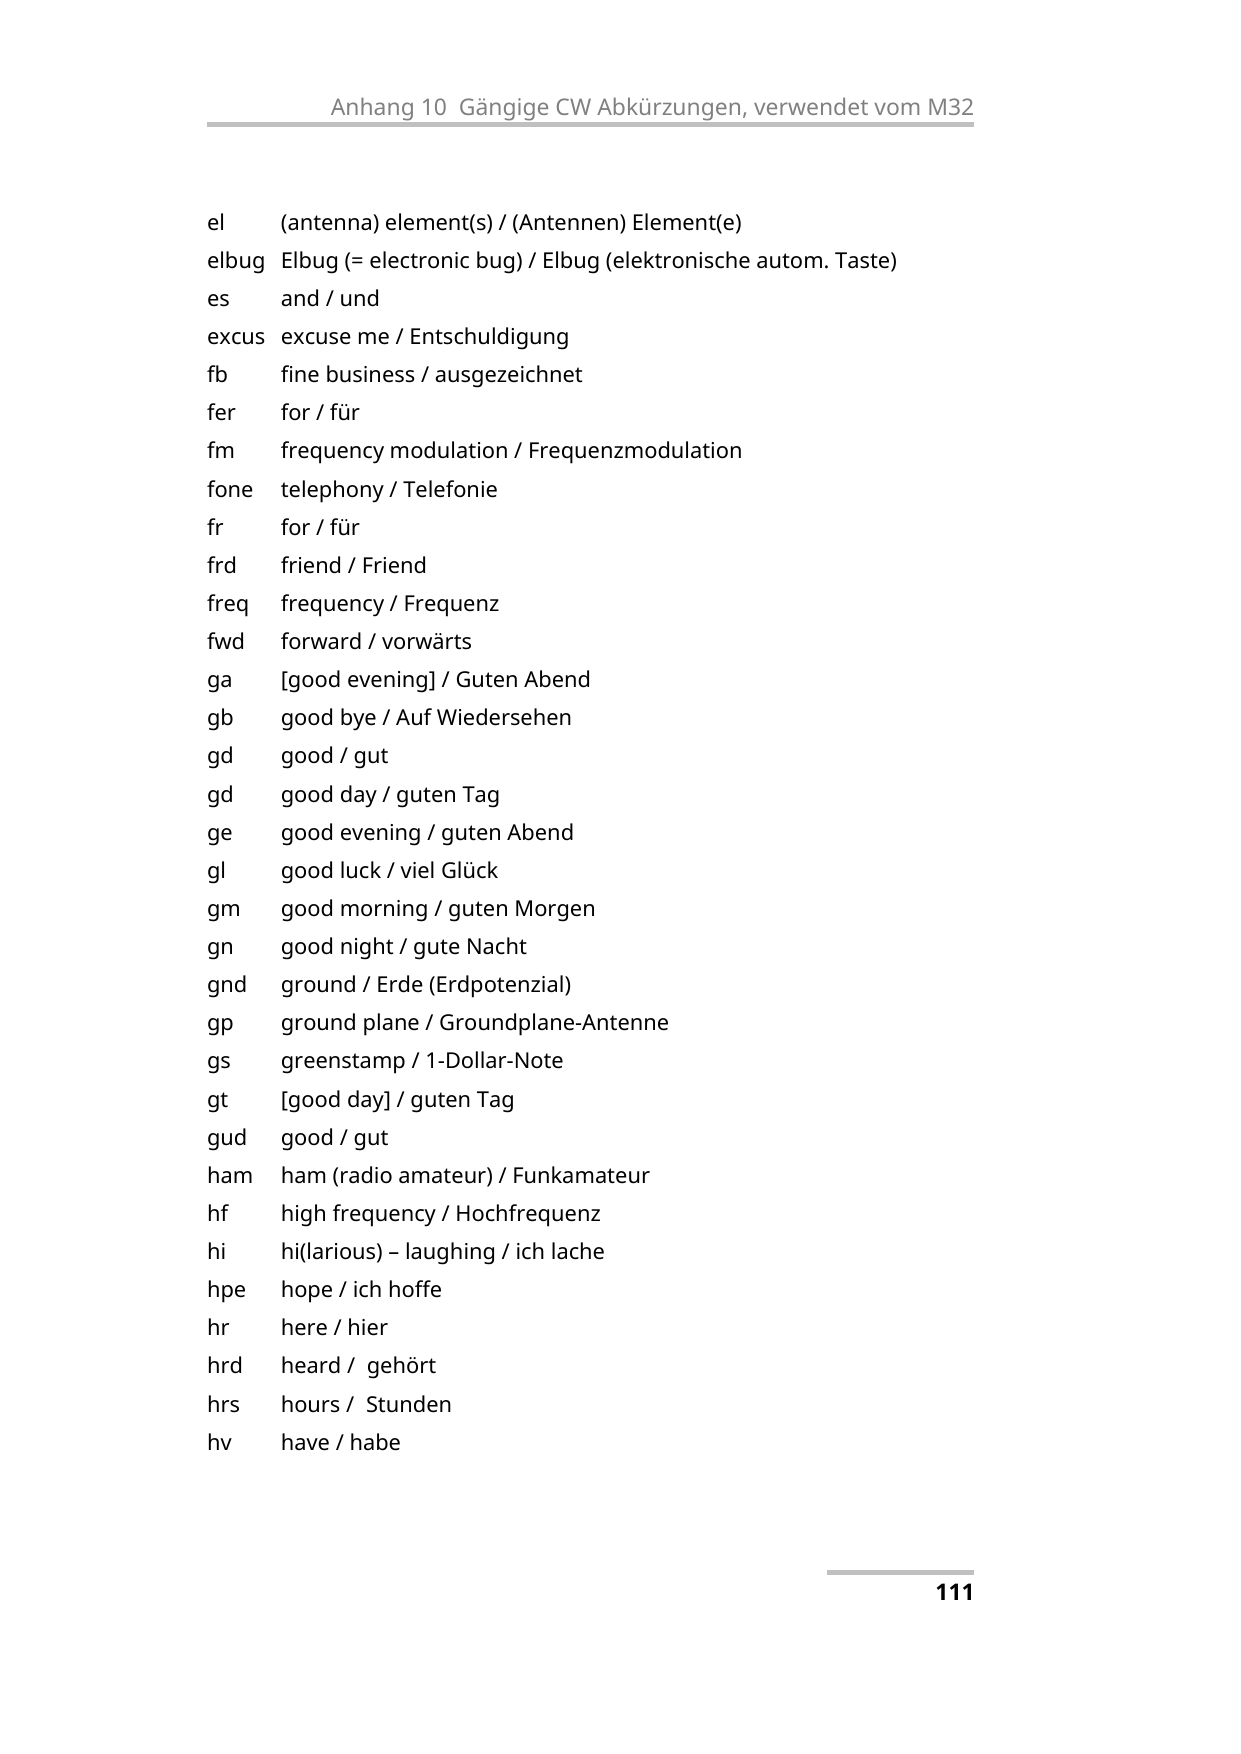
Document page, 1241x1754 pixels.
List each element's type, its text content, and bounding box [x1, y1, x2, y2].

text excus excuse me / Entschuldigung [207, 321, 974, 351]
text freq frequency / Frequenz [207, 588, 974, 618]
text hv have / habe [207, 1427, 974, 1457]
text gnd ground / Erde (Erdpotenzial) [207, 969, 974, 999]
text gs greenstamp / 1-Dollar-Note [207, 1046, 974, 1075]
text gn good night / gute Nacht [207, 931, 974, 961]
text gm good morning / guten Morgen [207, 893, 974, 923]
text hr here / hier [207, 1312, 974, 1342]
text fwd forward / vorwärts [207, 626, 974, 656]
text hi hi(larious) – laughing / ich lache [207, 1236, 974, 1266]
text hpe hope / ich hoffe [207, 1274, 974, 1304]
text el (antenna) element(s) / (Antennen) Element(e) [207, 207, 974, 237]
text frd friend / Friend [207, 550, 974, 580]
text hf high frequency / Hochfrequenz [207, 1198, 974, 1228]
text gl good luck / viel Glück [207, 855, 974, 885]
text hrd heard / gehört [207, 1351, 974, 1380]
text fone telephony / Telefonie [207, 474, 974, 503]
text fm frequency modulation / Frequenzmodulation [207, 436, 974, 465]
text gb good bye / Auf Wiedersehen [207, 702, 974, 732]
text fb fine business / ausgezeichnet [207, 359, 974, 389]
text gud good / gut [207, 1122, 974, 1152]
text gd good / gut [207, 741, 974, 770]
text es and / und [207, 283, 974, 313]
text gp ground plane / Groundplane-Antenne [207, 1007, 974, 1037]
text ga [good evening] / Guten Abend [207, 664, 974, 694]
text ham ham (radio amateur) / Funkamateur [207, 1160, 974, 1190]
text hrs hours / Stunden [207, 1389, 974, 1418]
text fr for / für [207, 512, 974, 542]
text gt [good day] / guten Tag [207, 1084, 974, 1113]
text ge good evening / guten Abend [207, 817, 974, 847]
text gd good day / guten Tag [207, 779, 974, 808]
text fer for / für [207, 397, 974, 427]
text elbug Elbug (= electronic bug) / Elbug (elektronische autom. Taste) [207, 245, 974, 275]
